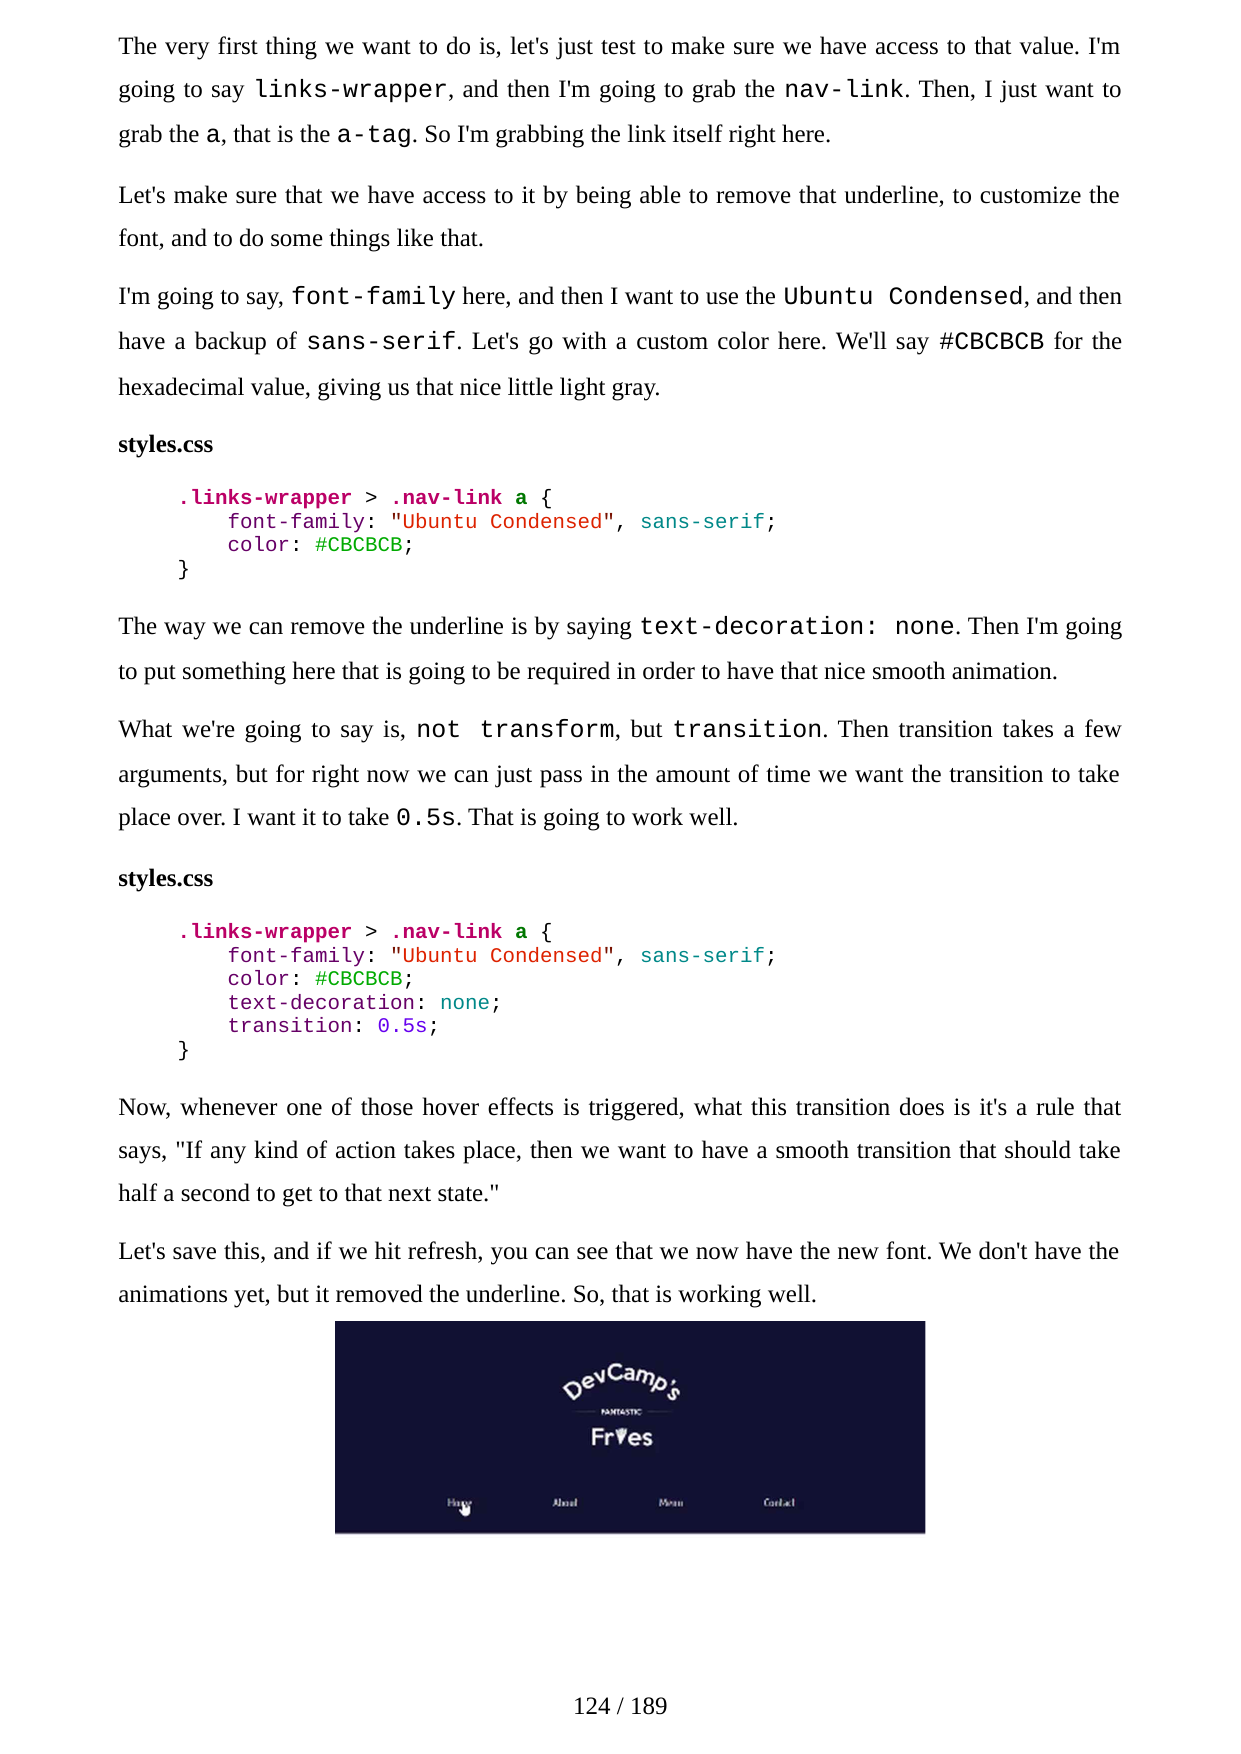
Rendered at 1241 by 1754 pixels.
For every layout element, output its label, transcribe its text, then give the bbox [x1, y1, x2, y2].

text The very first thing we want to do is, let's just test to make sure we have access to that value. I'm going to say links-wrapper, and then I'm going to grab the nav-link. Then, I just want to grab the a, that is the a-tag. So I'm grabbing the link itself right here. [118, 31, 1122, 150]
text font-family: "Ubuntu Condensed", sans-serif; [177, 511, 1122, 534]
text .links-wrapper > .nav-link a { [177, 921, 1122, 944]
text transition: 0.5s; [177, 1016, 1122, 1039]
text } [177, 1039, 1122, 1063]
text The way we can remove the underline is by saying text-decoration: none. Then I'm going to put something here that is going to be required in order to have that nice smooth animation. [118, 611, 1122, 685]
text I'm going to say, font-family here, and then I want to use the Ubuntu Condensed, and then have a backup of sans-serif. Let's go with a custom color here. We'll say #CBCBCB for the hexadecimal value, giving us that nice little light gray. [118, 281, 1122, 400]
text } [177, 558, 1122, 582]
text font-family: "Ubuntu Condensed", sans-serif; [177, 944, 1122, 968]
text Let's save this, and if we hit refresh, you can see that we now have the new font. We don't have the animations yet, but it removed the underline. So, that is working well. [118, 1236, 1122, 1308]
text text-decoration: none; [177, 992, 1122, 1016]
picture [335, 1321, 926, 1610]
text Now, whenever one of those hover effects is triggered, what this transition does is it's a rule that says, "If any kind of action takes place, then we want to have a smooth transition that should take half a second to get to that next state." [118, 1092, 1122, 1207]
text color: #CBCBCB; [177, 968, 1122, 992]
text What we're going to say is, not transform, but transition. Then transition takes a few arguments, but for right now we can just pass in the amount of time we want the transition to take place over. I want it to take 0.5s. That is going to work well. [118, 714, 1122, 833]
text styles.css [118, 863, 1122, 892]
text styles.css [118, 429, 1122, 458]
text Let's make sure that we have access to it by being able to remove that underline, to customize the font, and to do some things like that. [118, 180, 1122, 252]
text .links-wrapper > .nav-link a { [177, 487, 1122, 511]
text color: #CBCBCB; [177, 534, 1122, 558]
